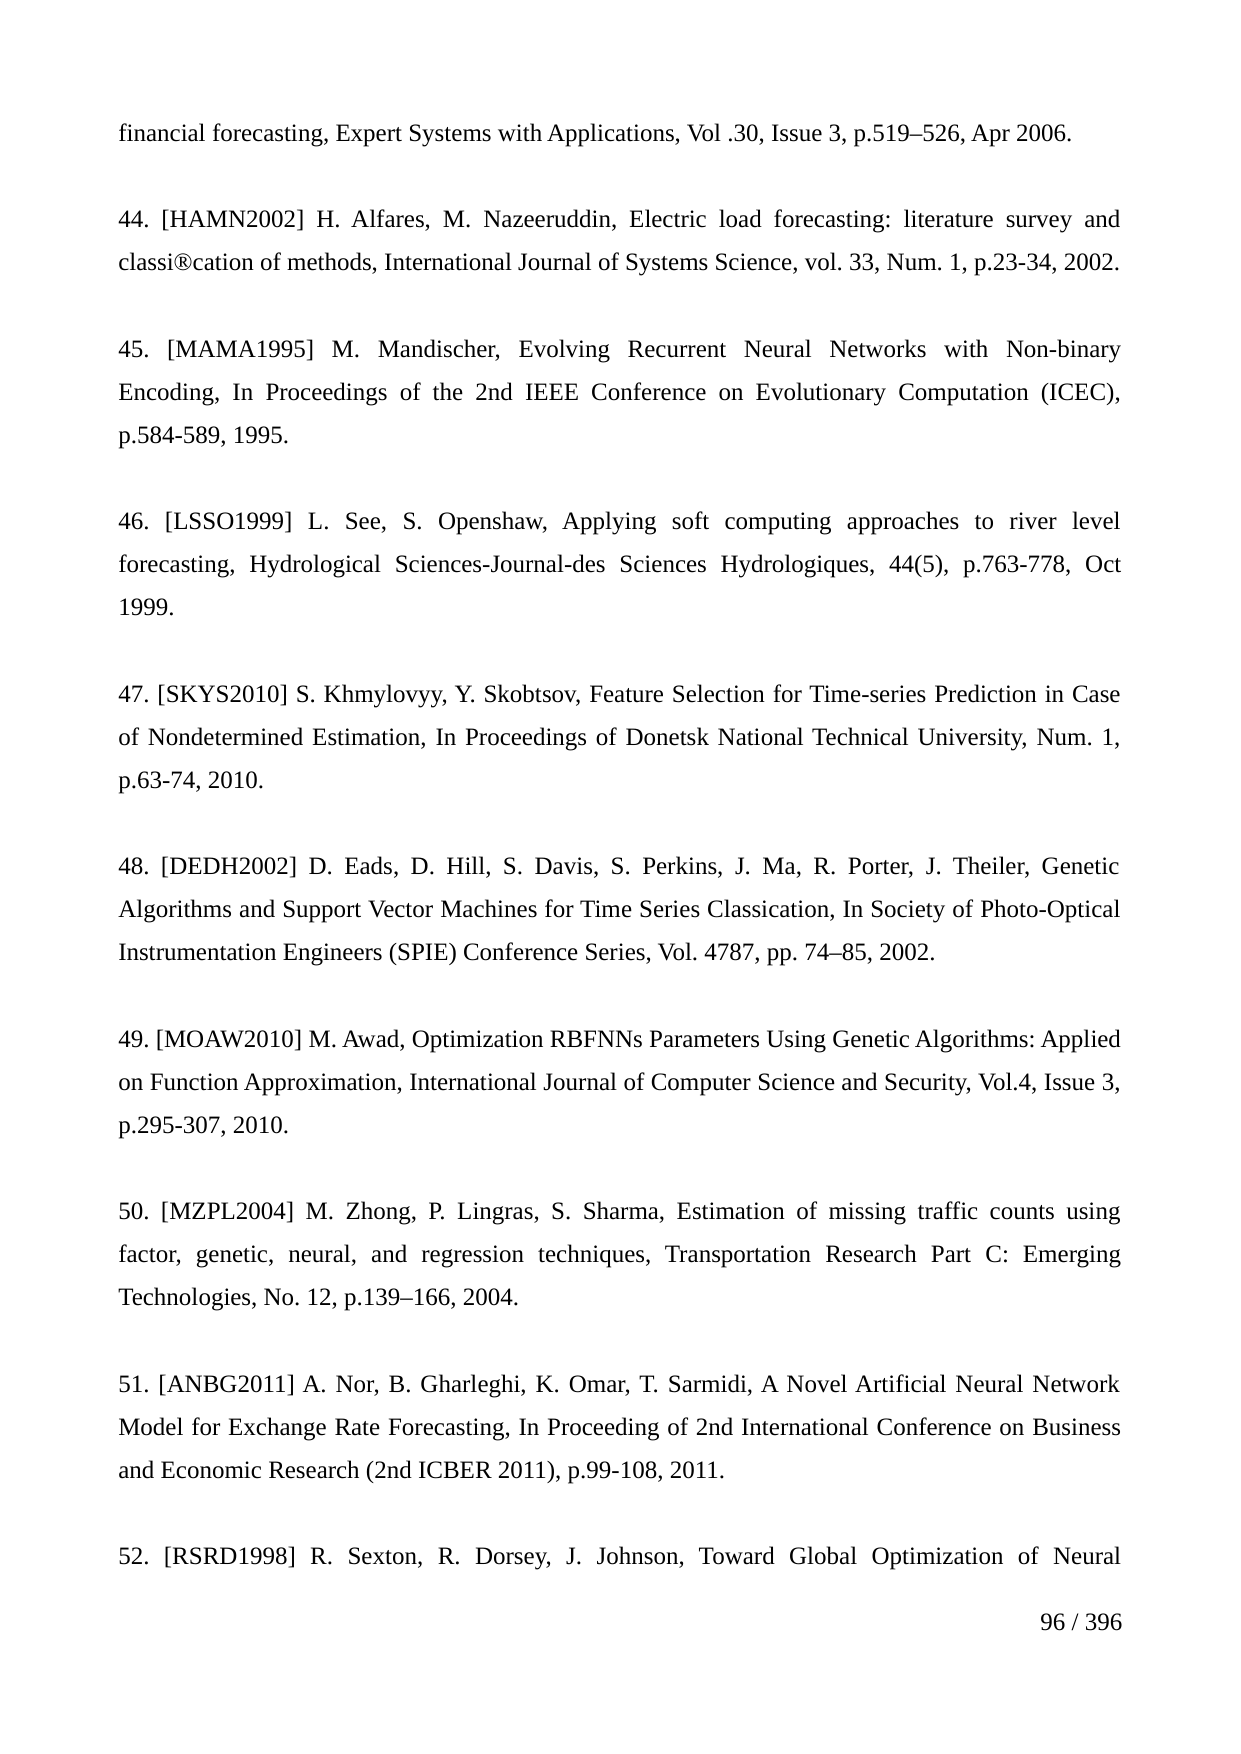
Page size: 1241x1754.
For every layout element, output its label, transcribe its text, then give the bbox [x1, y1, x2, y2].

text 48. [DEDH2002] D. Eads, D. Hill, S. Davis, S. Perkins, J. Ma, R. Porter, J. Theiler, Genetic Algorithms and Support Vector Machines for Time Series Classication, In Society of Photo-Optical Instrumentation Engineers (SPIE) Conference Series, Vol. 4787, pp. 74–85, 2002. [118, 851, 1122, 966]
text 45. [MAMA1995] M. Mandischer, Evolving Recurrent Neural Networks with Non-binary Encoding, In Proceedings of the 2nd IEEE Conference on Evolutionary Computation (ICEC), p.584-589, 1995. [118, 334, 1122, 449]
text 44. [HAMN2002] H. Alfares, M. Nazeeruddin, Electric load forecasting: literature survey and classi®cation of methods, International Journal of Systems Science, vol. 33, Num. 1, p.23-34, 2002. [118, 204, 1122, 276]
text 47. [SKYS2010] S. Khmylovyy, Y. Skobtsov, Feature Selection for Time-series Prediction in Case of Nondetermined Estimation, In Proceedings of Donetsk National Technical University, Num. 1, p.63-74, 2010. [118, 679, 1122, 794]
text financial forecasting, Expert Systems with Applications, Vol .30, Issue 3, p.519–526, Apr 2006. [118, 118, 1122, 147]
text 46. [LSSO1999] L. See, S. Openshaw, Applying soft computing approaches to river level forecasting, Hydrological Sciences-Journal-des Sciences Hydrologiques, 44(5), p.763-778, Oct 1999. [118, 506, 1122, 621]
text 52. [RSRD1998] R. Sexton, R. Dorsey, J. Johnson, Toward Global Optimization of Neural [118, 1541, 1122, 1570]
text 50. [MZPL2004] M. Zhong, P. Lingras, S. Sharma, Estimation of missing traffic counts using factor, genetic, neural, and regression techniques, Transportation Research Part C: Emerging Technologies, No. 12, p.139–166, 2004. [118, 1196, 1122, 1311]
text 49. [MOAW2010] M. Awad, Optimization RBFNNs Parameters Using Genetic Algorithms: Applied on Function Approximation, International Journal of Computer Science and Security, Vol.4, Issue 3, p.295-307, 2010. [118, 1024, 1122, 1139]
text 51. [ANBG2011] A. Nor, B. Gharleghi, K. Omar, T. Sarmidi, A Novel Artificial Neural Network Model for Exchange Rate Forecasting, In Proceeding of 2nd International Conference on Business and Economic Research (2nd ICBER 2011), p.99-108, 2011. [118, 1369, 1122, 1484]
